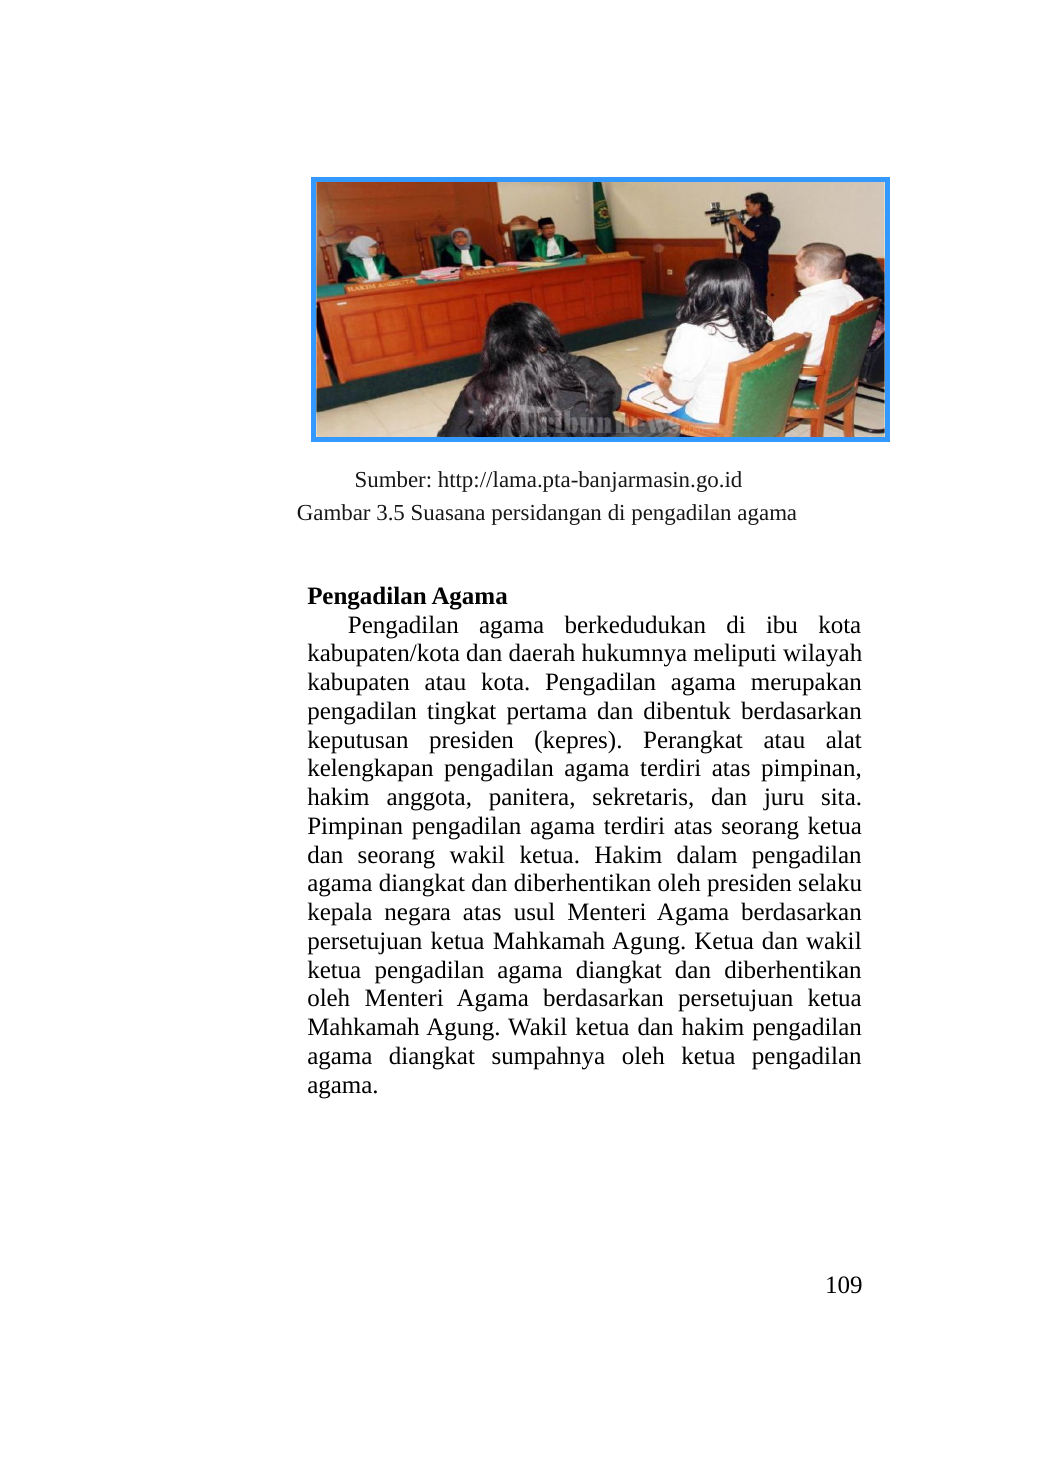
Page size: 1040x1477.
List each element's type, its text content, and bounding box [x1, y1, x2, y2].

text Pengadilan Agama [307, 581, 862, 610]
text Sumber: http://lama.pta-banjarmasin.go.id [235, 466, 862, 492]
picture [316, 182, 885, 437]
text Gambar 3.5 Suasana persidangan di pengadilan agama [235, 499, 859, 526]
text Pengadilan agama berkedudukan di ibu kota kabupaten/kota dan daerah hukumnya meliputi wilayah kabupaten atau kota. Pengadilan agama merupakan pengadilan tingkat pertama dan dibentuk berdasarkan keputusan presiden (kepres). Perangkat atau alat kelengkapan pengadilan agama terdiri atas pimpinan, hakim anggota, panitera, sekretaris, dan juru sita. Pimpinan pengadilan agama terdiri atas seorang ketua dan seorang wakil ketua. Hakim dalam pengadilan agama diangkat dan diberhentikan oleh presiden selaku kepala negara atas usul Menteri Agama berdasarkan persetujuan ketua Mahkamah Agung. Ketua dan wakil ketua pengadilan agama diangkat dan diberhentikan oleh Menteri Agama berdasarkan persetujuan ketua Mahkamah Agung. Wakil ketua dan hakim pengadilan agama diangkat sumpahnya oleh ketua pengadilan agama. [307, 610, 862, 1098]
